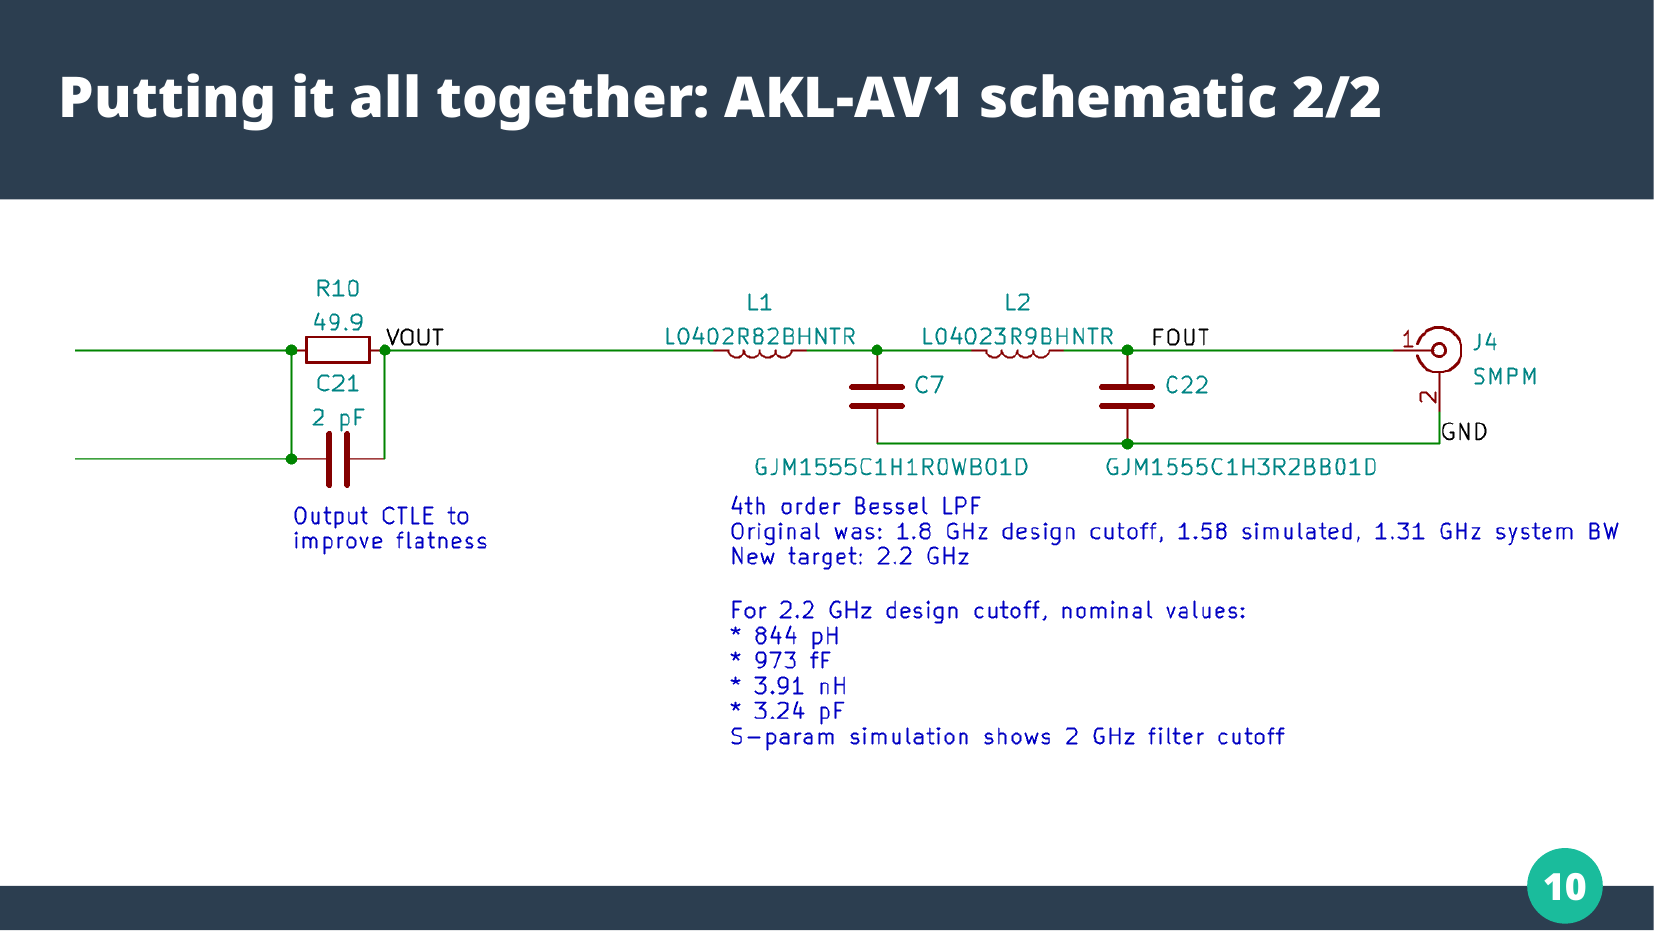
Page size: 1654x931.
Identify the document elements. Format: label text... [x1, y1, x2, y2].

title Putting it all together: AKL-AV1 schematic 2/2 [59, 37, 1595, 155]
picture [75, 250, 1631, 788]
